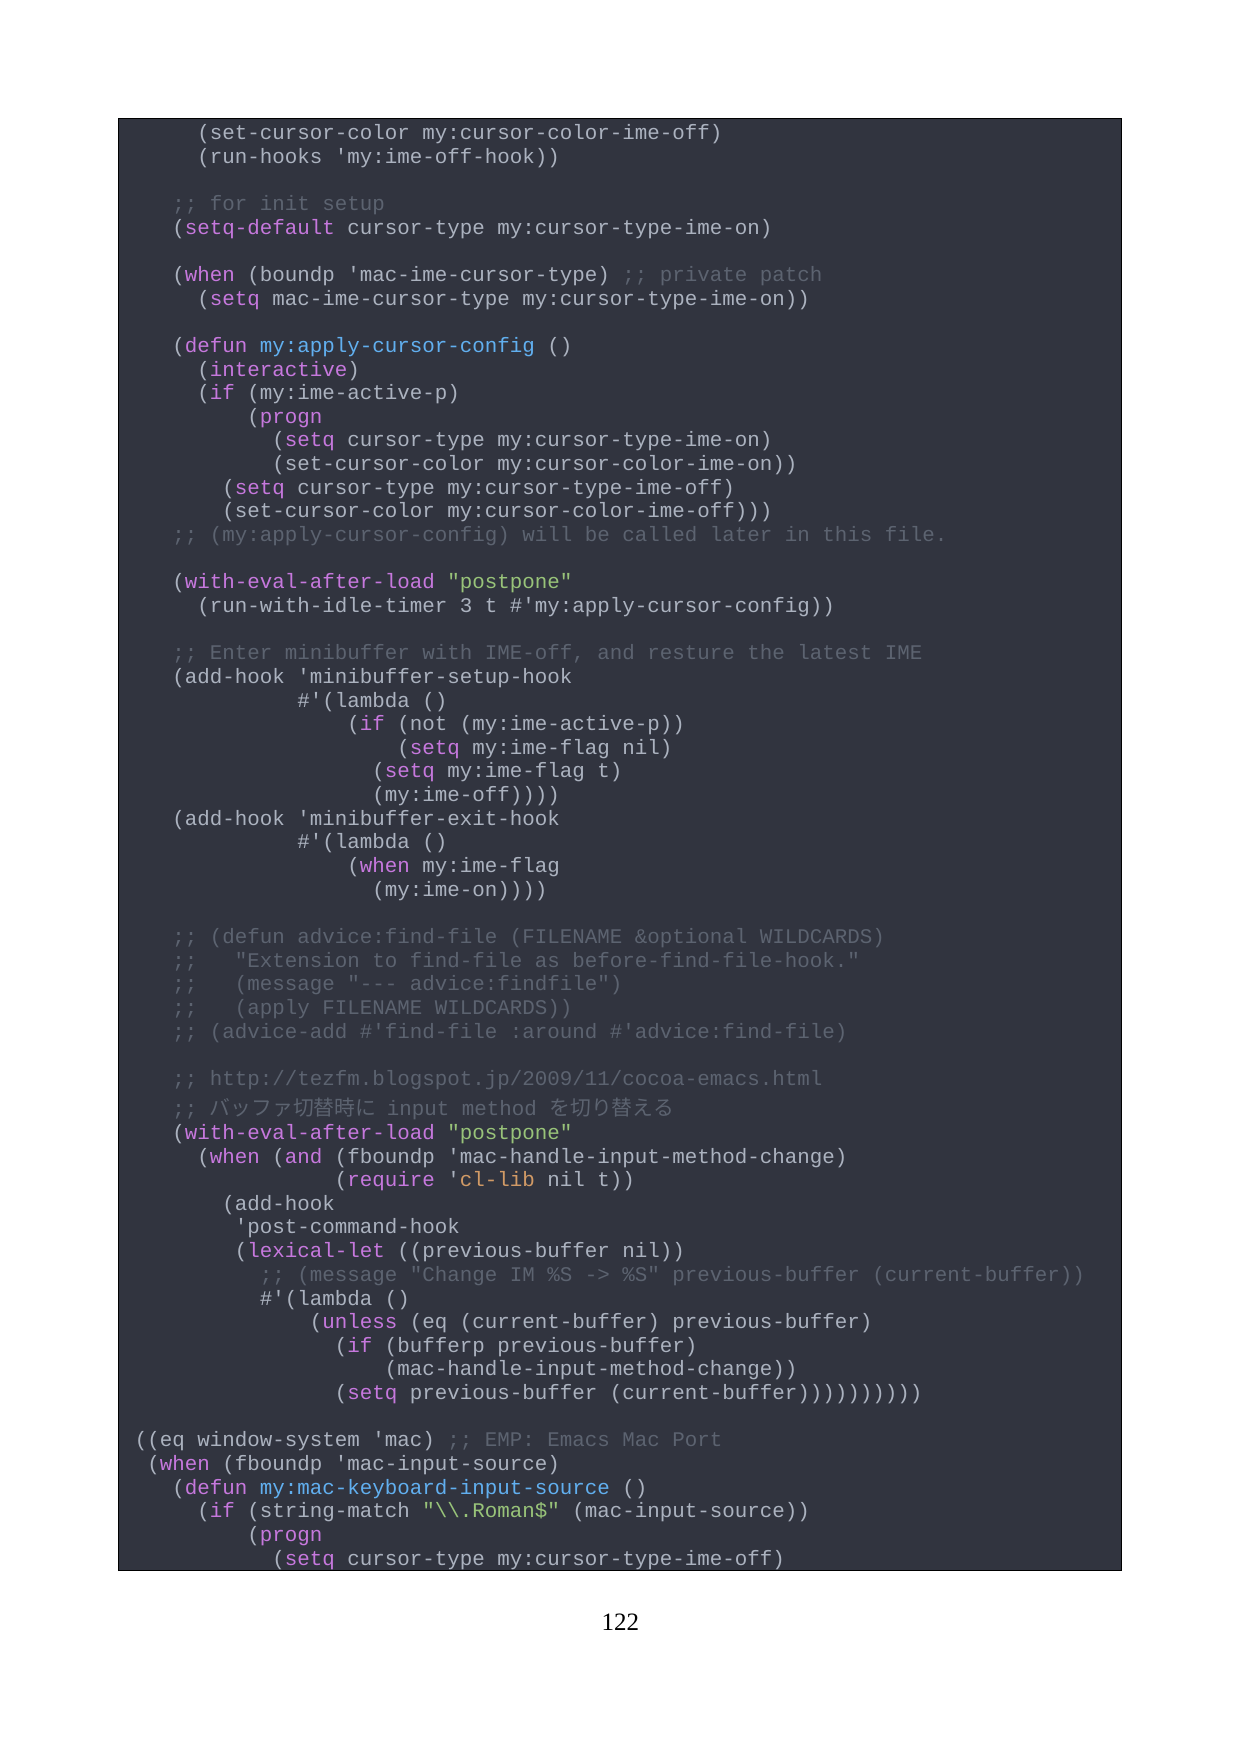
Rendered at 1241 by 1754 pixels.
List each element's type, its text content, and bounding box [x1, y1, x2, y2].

text (mac-handle-input-method-change)) [119, 1354, 1121, 1378]
text (setq mac-ime-cursor-type my:cursor-type-ime-on)) [119, 284, 1121, 307]
text (setq previous-buffer (current-buffer)))))))))) [119, 1378, 1121, 1402]
text (add-hook 'minibuffer-exit-hook [119, 804, 1121, 827]
text (progn [119, 402, 1121, 426]
text (interactive) [119, 354, 1121, 378]
text (if (my:ime-active-p) [119, 378, 1121, 402]
text (my:ime-off)))) [119, 780, 1121, 804]
text #'(lambda () [119, 827, 1121, 851]
text ;; (my:apply-cursor-config) will be called later in this file. [119, 520, 1121, 544]
text (run-with-idle-timer 3 t #'my:apply-cursor-config)) [119, 591, 1121, 615]
text ;; (message "--- advice:findfile") [119, 969, 1121, 993]
text (set-cursor-color my:cursor-color-ime-on)) [119, 449, 1121, 473]
text (if (bufferp previous-buffer) [119, 1331, 1121, 1354]
text (add-hook 'minibuffer-setup-hook [119, 662, 1121, 686]
text ;; (advice-add #'find-file :around #'advice:find-file) [119, 1017, 1121, 1040]
text (with-eval-after-load "postpone" [119, 1118, 1121, 1142]
text (setq cursor-type my:cursor-type-ime-off) [119, 1544, 1121, 1570]
text (my:ime-on)))) [119, 875, 1121, 898]
text (when (boundp 'mac-ime-cursor-type) ;; private patch [119, 260, 1121, 284]
text (when my:ime-flag [119, 851, 1121, 875]
text (progn [119, 1520, 1121, 1544]
text ;; Enter minibuffer with IME-off, and resture the latest IME [119, 638, 1121, 662]
text (setq cursor-type my:cursor-type-ime-on) [119, 426, 1121, 449]
text (setq my:ime-flag nil) [119, 733, 1121, 757]
text (setq cursor-type my:cursor-type-ime-off) [119, 473, 1121, 496]
text (set-cursor-color my:cursor-color-ime-off) [119, 119, 1121, 142]
text (require 'cl-lib nil t)) [119, 1165, 1121, 1189]
text (if (string-match "\\.Roman$" (mac-input-source)) [119, 1496, 1121, 1520]
text (with-eval-after-load "postpone" [119, 567, 1121, 591]
text ;; http://tezfm.blogspot.jp/2009/11/cocoa-emacs.html [119, 1064, 1121, 1088]
text (when (fboundp 'mac-input-source) [119, 1449, 1121, 1473]
text ;; バッファ切替時に input method を切り替える [119, 1088, 1121, 1118]
text (lexical-let ((previous-buffer nil)) [119, 1236, 1121, 1260]
text ((eq window-system 'mac) ;; EMP: Emacs Mac Port [119, 1425, 1121, 1449]
text (run-hooks 'my:ime-off-hook)) [119, 142, 1121, 165]
text #'(lambda () [119, 1283, 1121, 1307]
text ;; (message "Change IM %S -> %S" previous-buffer (current-buffer)) [119, 1260, 1121, 1283]
text ;; for init setup [119, 189, 1121, 213]
text ;; "Extension to find-file as before-find-file-hook." [119, 946, 1121, 969]
text (defun my:apply-cursor-config () [119, 331, 1121, 354]
text (unless (eq (current-buffer) previous-buffer) [119, 1307, 1121, 1331]
text (add-hook [119, 1189, 1121, 1213]
text (defun my:mac-keyboard-input-source () [119, 1473, 1121, 1496]
text (setq-default cursor-type my:cursor-type-ime-on) [119, 213, 1121, 236]
text #'(lambda () [119, 686, 1121, 709]
text (set-cursor-color my:cursor-color-ime-off))) [119, 496, 1121, 520]
text 'post-command-hook [119, 1213, 1121, 1236]
text ;; (apply FILENAME WILDCARDS)) [119, 993, 1121, 1017]
text ;; (defun advice:find-file (FILENAME &optional WILDCARDS) [119, 922, 1121, 946]
text (setq my:ime-flag t) [119, 757, 1121, 780]
text (when (and (fboundp 'mac-handle-input-method-change) [119, 1142, 1121, 1165]
text (if (not (my:ime-active-p)) [119, 709, 1121, 733]
